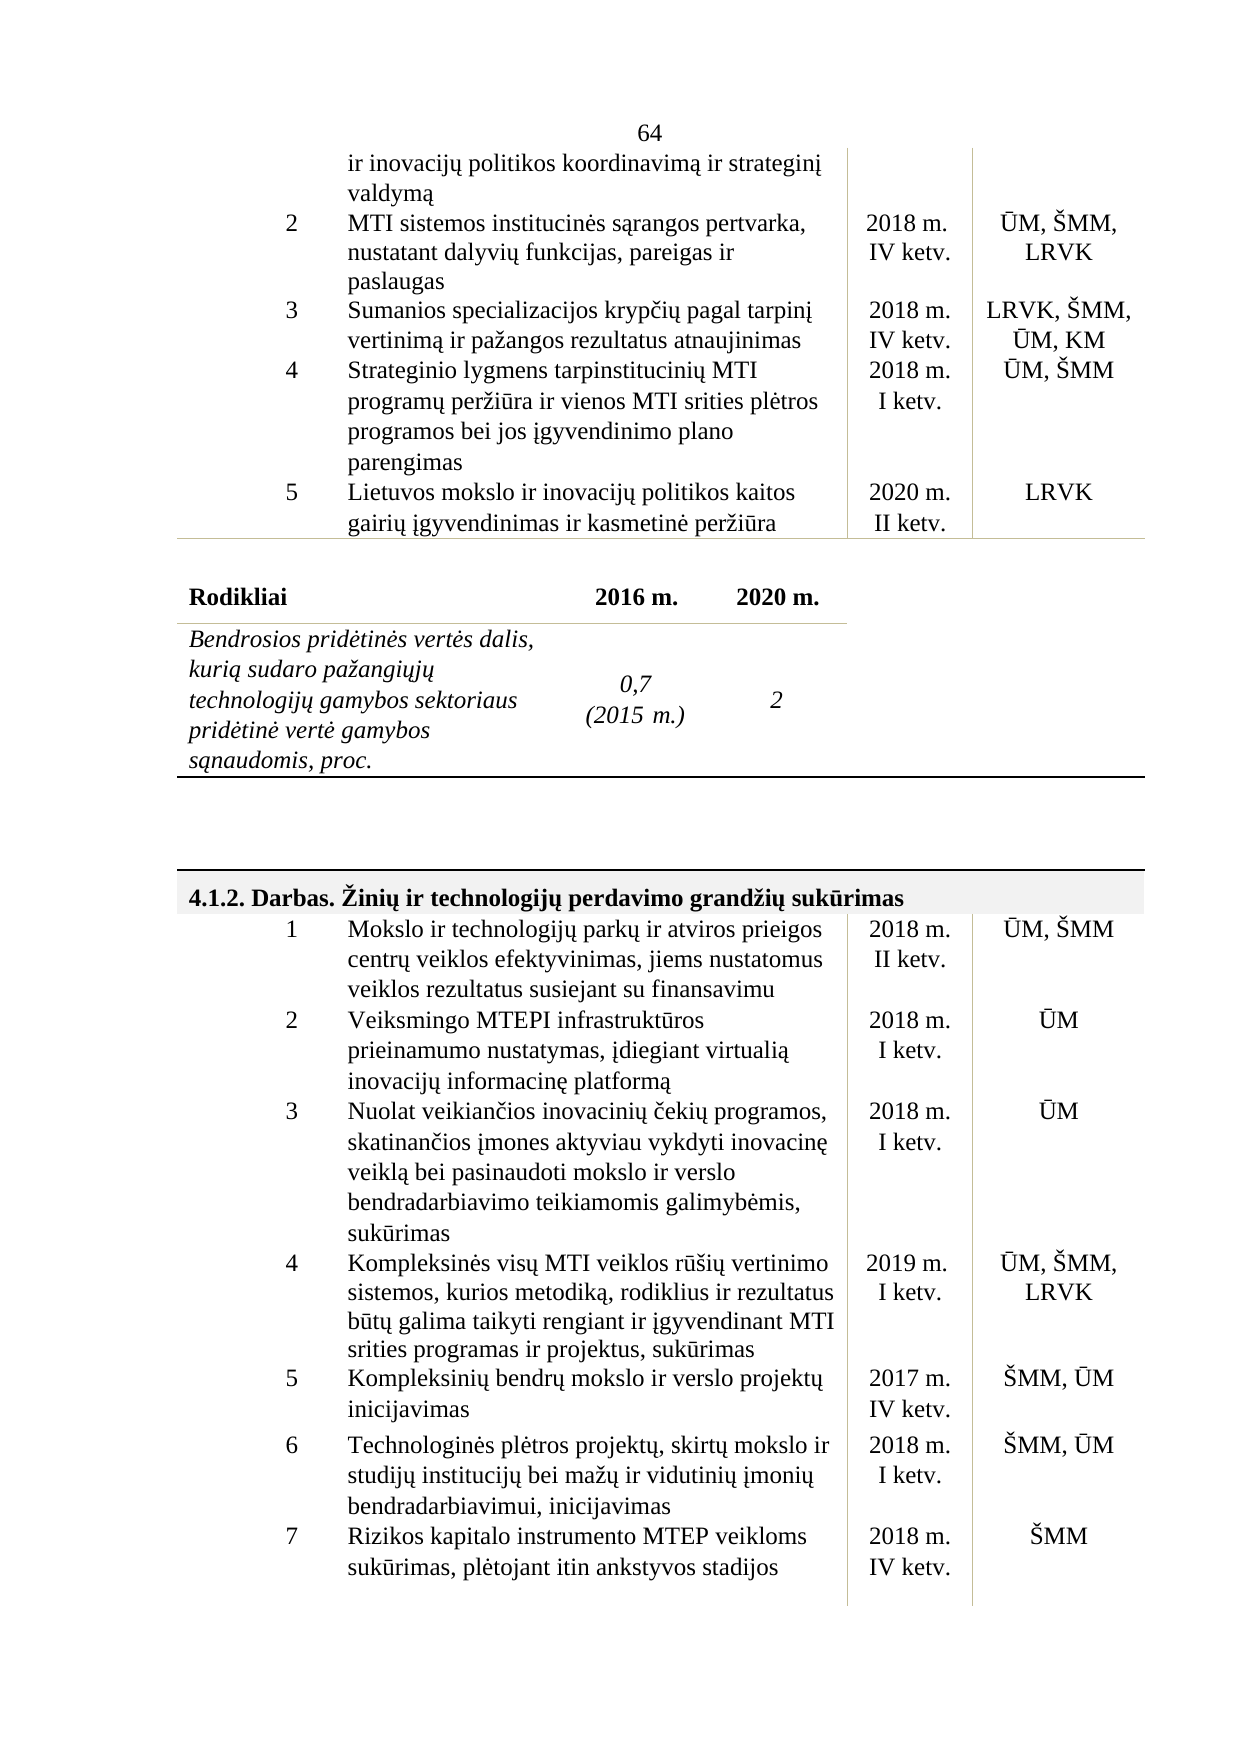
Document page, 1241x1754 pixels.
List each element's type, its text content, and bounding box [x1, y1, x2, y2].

table_cell 4 [247, 356, 336, 477]
table_cell 2016 m. [565, 571, 708, 623]
table_cell 2018 m. I ketv. [848, 356, 972, 477]
table_cell 2018 m. II ketv. [848, 914, 972, 1005]
table_cell [527, 778, 564, 808]
table_cell [177, 1005, 247, 1096]
table_cell 4.1.2. Darbas. Žinių ir technologijų perdavimo grandžių sukūrimas [177, 871, 1144, 914]
table_cell LRVK [973, 477, 1144, 538]
table_cell 0,7 (2015 m.) [565, 624, 708, 776]
table_cell 2018 m. IV ketv. [848, 295, 972, 356]
table_cell Rodikliai [177, 571, 336, 623]
table_cell 2 [708, 624, 847, 776]
table_cell [336, 778, 527, 808]
table_cell Nuolat veikiančios inovacinių čekių programos, skatinančios įmones aktyviau vykdyti inovacinę veiklą bei pasinaudoti mokslo ir verslo bendradarbiavimo teikiamomis galimybėmis, sukūrimas [336, 1096, 847, 1248]
table_cell [973, 148, 1144, 208]
table_cell ŠMM [973, 1521, 1144, 1606]
table_cell Rizikos kapitalo instrumento MTEP veikloms sukūrimas, plėtojant itin ankstyvos stadijos [336, 1521, 847, 1606]
table_cell ŠMM, ŪM [973, 1363, 1144, 1430]
table_cell 2018 m. IV ketv. [848, 209, 972, 295]
table_cell 2018 m. IV ketv. [848, 1521, 972, 1606]
table_cell [177, 295, 247, 356]
table_cell Veiksmingo MTEPI infrastruktūros prieinamumo nustatymas, įdiegiant virtualią inovacijų informacinę platformą [336, 1005, 847, 1096]
table_cell [247, 778, 336, 808]
table_cell [527, 571, 564, 623]
table_cell [247, 539, 336, 571]
table_cell [565, 809, 708, 839]
table_cell [565, 539, 708, 571]
table_cell ir inovacijų politikos koordinavimą ir strateginį valdymą [336, 148, 847, 208]
table_cell 5 [247, 477, 336, 538]
table_cell Lietuvos mokslo ir inovacijų politikos kaitos gairių įgyvendinimas ir kasmetinė peržiūra [336, 477, 847, 538]
table_cell 3 [247, 1096, 336, 1248]
table_cell [708, 539, 847, 571]
table_cell [336, 539, 527, 571]
table_cell [177, 1248, 247, 1363]
table_cell [527, 539, 564, 571]
table_cell LRVK, ŠMM, ŪM, KM [973, 295, 1144, 356]
table_cell [565, 839, 708, 869]
table_cell 2018 m. I ketv. [848, 1005, 972, 1096]
table_cell 7 [247, 1521, 336, 1606]
table_cell [177, 914, 247, 1005]
table_cell [847, 571, 973, 623]
table_cell Technologinės plėtros projektų, skirtų mokslo ir studijų institucijų bei mažų ir vidutinių įmonių bendradarbiavimui, inicijavimas [336, 1430, 847, 1521]
table_cell Bendrosios pridėtinės vertės dalis, kurią sudaro pažangiųjų technologijų gamybos sektoriaus pridėtinė vertė gamybos sąnaudomis, proc. [177, 624, 564, 776]
table_cell [177, 1096, 247, 1248]
table_cell 2020 m. II ketv. [848, 477, 972, 538]
table_cell [177, 209, 247, 295]
table_cell [848, 148, 972, 208]
table_cell [177, 1363, 247, 1430]
table_cell [247, 839, 336, 869]
table_cell ŪM, ŠMM [973, 914, 1144, 1005]
table_cell [708, 839, 1144, 869]
table_cell [177, 1430, 247, 1521]
table_cell [973, 623, 1144, 776]
table_cell [177, 539, 247, 571]
table_cell MTI sistemos institucinės sąrangos pertvarka, nustatant dalyvių funkcijas, pareigas ir paslaugas [336, 209, 847, 295]
table_cell Kompleksinės visų MTI veiklos rūšių vertinimo sistemos, kurios metodiką, rodiklius ir rezultatus būtų galima taikyti rengiant ir įgyvendinant MTI srities programas ir projektus, sukūrimas [336, 1248, 847, 1363]
table_cell 2020 m. [708, 571, 847, 623]
table_cell ŪM, ŠMM, LRVK [973, 209, 1144, 295]
table_cell 6 [247, 1430, 336, 1521]
table_cell [565, 778, 708, 808]
table_cell [708, 809, 1144, 839]
table_cell ŠMM, ŪM [973, 1430, 1144, 1521]
table_cell [177, 477, 247, 538]
table_cell [177, 839, 247, 869]
table_cell [973, 539, 1144, 571]
table_cell [527, 809, 564, 839]
table_cell [177, 148, 247, 208]
table_cell [847, 539, 973, 571]
table_cell 1 [247, 914, 336, 1005]
table_cell [336, 571, 527, 623]
table_cell [527, 839, 564, 869]
table_cell ŪM, ŠMM [973, 356, 1144, 477]
table_cell 5 [247, 1363, 336, 1430]
table_cell 2018 m. I ketv. [848, 1430, 972, 1521]
table_cell 4 [247, 1248, 336, 1363]
table_cell Mokslo ir technologijų parkų ir atviros prieigos centrų veiklos efektyvinimas, jiems nustatomus veiklos rezultatus susiejant su finansavimu [336, 914, 847, 1005]
table_cell [247, 809, 336, 839]
table_cell [708, 778, 1144, 808]
table_cell ŪM, ŠMM, LRVK [973, 1248, 1144, 1363]
table_cell 2017 m. IV ketv. [848, 1363, 972, 1430]
table_cell 2 [247, 1005, 336, 1096]
table_cell [177, 1521, 247, 1606]
table_cell 2 [247, 209, 336, 295]
table_cell [177, 356, 247, 477]
table_cell [973, 571, 1144, 623]
table_cell [177, 809, 247, 839]
table_cell [336, 809, 527, 839]
table_cell [847, 623, 973, 776]
table_cell 2018 m. I ketv. [848, 1096, 972, 1248]
table_cell ŪM [973, 1096, 1144, 1248]
table_cell [336, 839, 527, 869]
table_cell Sumanios specializacijos krypčių pagal tarpinį vertinimą ir pažangos rezultatus atnaujinimas [336, 295, 847, 356]
table_cell Kompleksinių bendrų mokslo ir verslo projektų inicijavimas [336, 1363, 847, 1430]
table_cell 3 [247, 295, 336, 356]
table_cell Strateginio lygmens tarpinstitucinių MTI programų peržiūra ir vienos MTI srities plėtros programos bei jos įgyvendinimo plano parengimas [336, 356, 847, 477]
table_cell [247, 148, 336, 208]
table_cell 2019 m. I ketv. [848, 1248, 972, 1363]
table_cell [177, 778, 247, 808]
table_cell ŪM [973, 1005, 1144, 1096]
